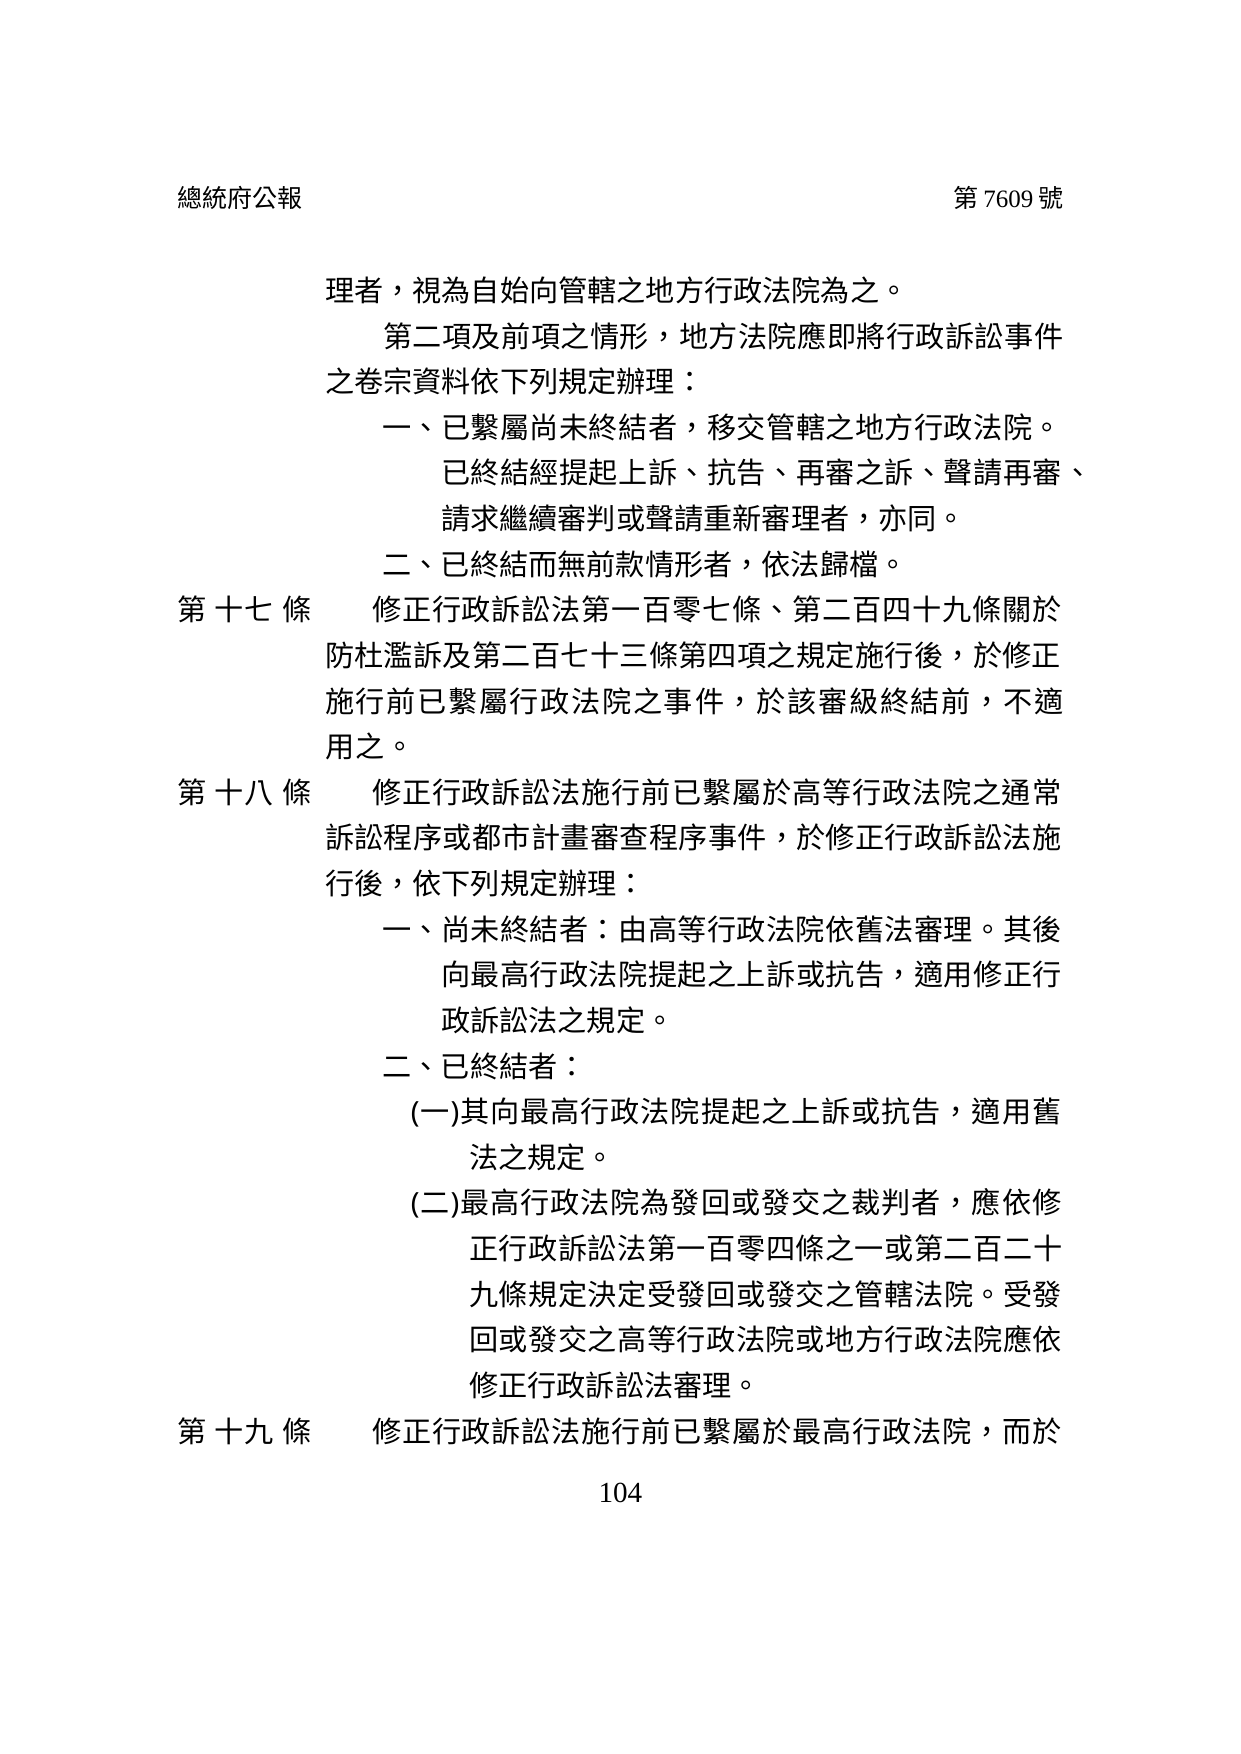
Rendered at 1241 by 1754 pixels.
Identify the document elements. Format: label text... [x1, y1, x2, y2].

text 第 十九 條 修正行政訴訟法施行前已繫屬於最高行政法院，而於 [177, 1406, 1063, 1451]
text 二、已終結者： [382, 1041, 1063, 1086]
text 理者，視為自始向管轄之地方行政法院為之。 [325, 266, 1063, 311]
text (二)最高行政法院為發回或發交之裁判者，應依修正行政訴訟法第一百零四條之一或第二百二十九條規定決定受發回或發交之管轄法院。受發回或發交之高等行政法院或地方行政法院應依修正行政訴訟法審理。 [411, 1177, 1063, 1406]
text 一、 已繫屬尚未終結者，移交管轄之地方行政法院。已終結經提起上訴、抗告、再審之訴、聲請再審、請求繼續審判或聲請重新審理者，亦同。 [382, 402, 1063, 539]
text (一)其向最高行政法院提起之上訴或抗告，適用舊法之規定。 [411, 1086, 1063, 1177]
text 第 十七 條 修正行政訴訟法第一百零七條、第二百四十九條關於防杜濫訴及第二百七十三條第四項之規定施行後，於修正施行前已繫屬行政法院之事件，於該審級終結前，不適用之。 [177, 584, 1063, 767]
text 二、已終結而無前款情形者，依法歸檔。 [382, 539, 1063, 584]
text 一、 尚未終結者：由高等行政法院依舊法審理。其後向最高行政法院提起之上訴或抗告，適用修正行政訴訟法之規定。 [382, 904, 1063, 1041]
text 第二項及前項之情形，地方法院應即將行政訴訟事件之卷宗資料依下列規定辦理： [325, 311, 1063, 402]
text 第 十八 條 修正行政訴訟法施行前已繫屬於高等行政法院之通常訴訟程序或都市計畫審查程序事件，於修正行政訴訟法施行後，依下列規定辦理： [177, 767, 1063, 904]
